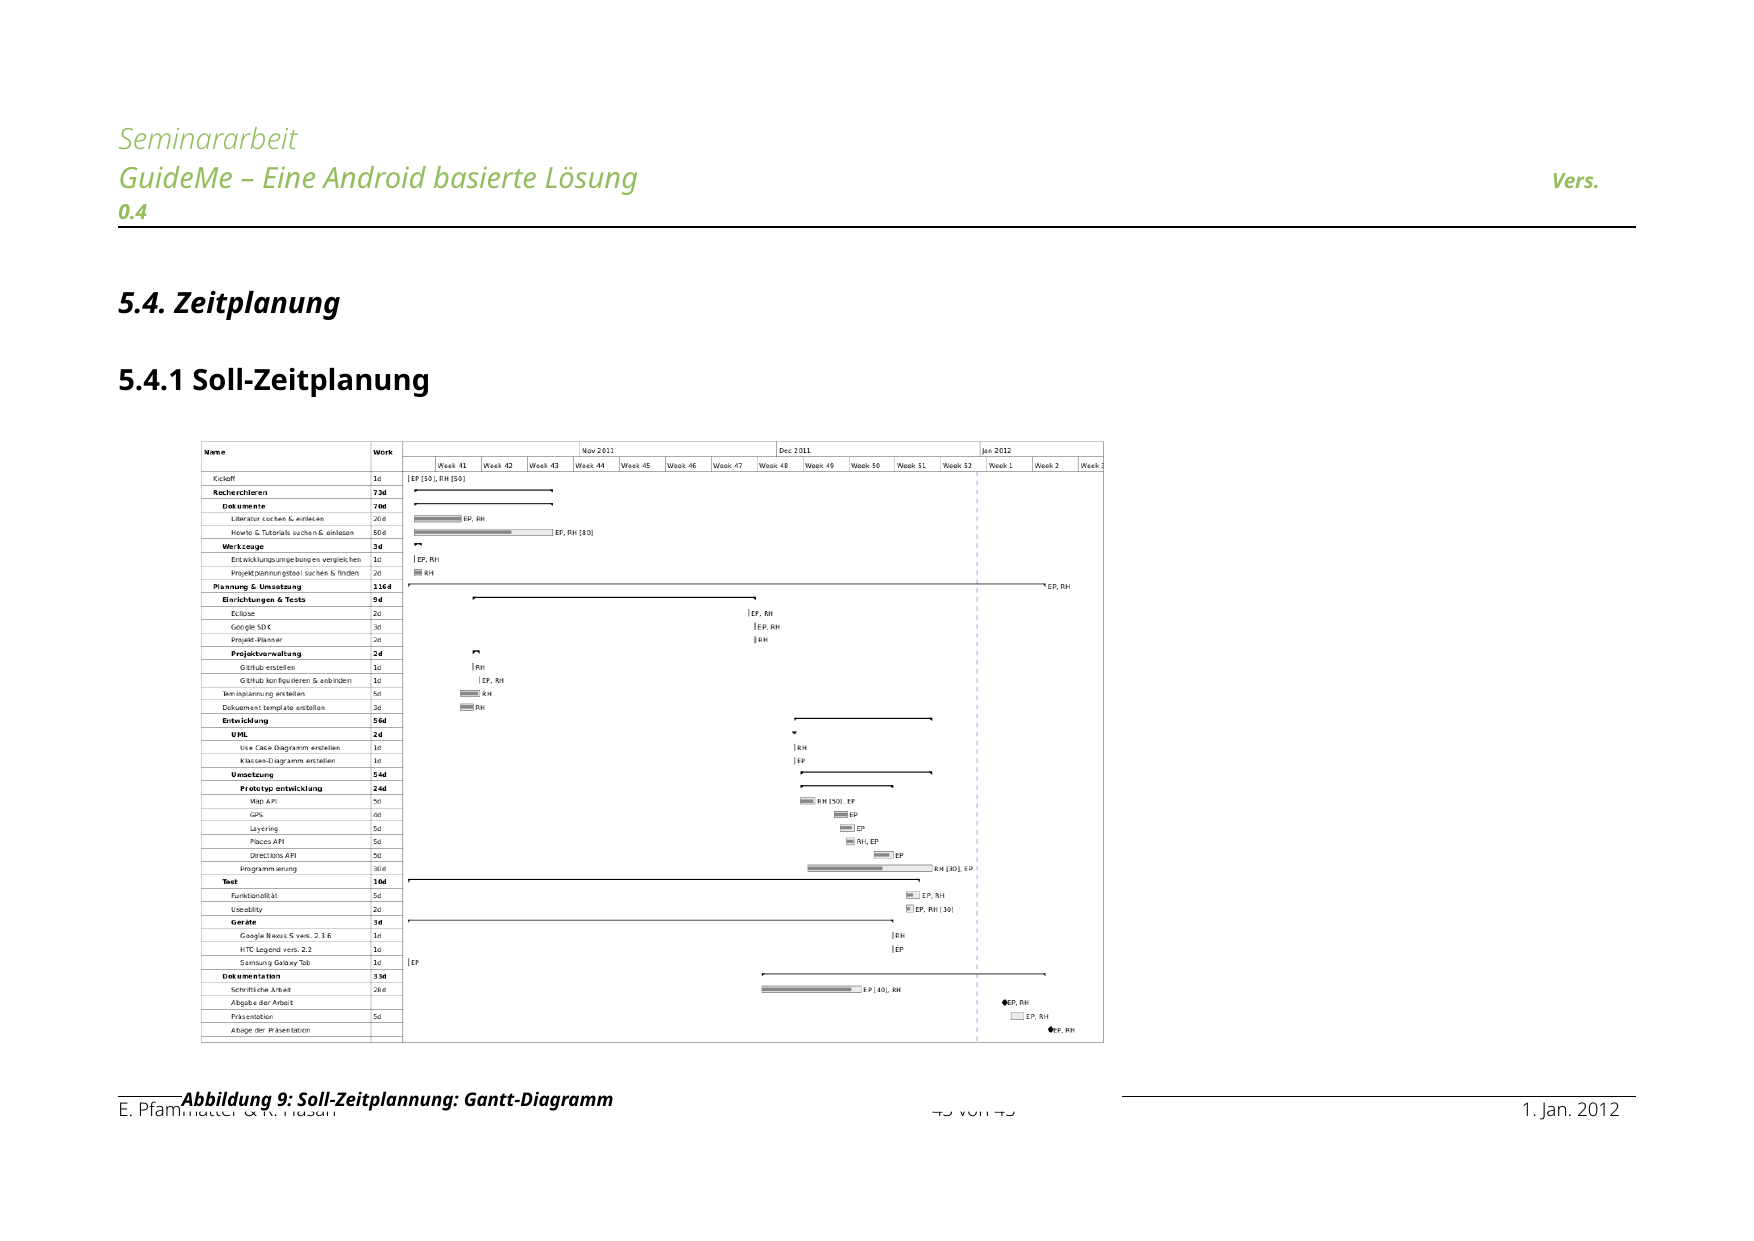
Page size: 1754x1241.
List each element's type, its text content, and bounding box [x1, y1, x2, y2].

text Abbildung 9: Soll-Zeitplannung: Gantt-Diagramm [182, 1087, 1123, 1112]
subtitle 5.4. Zeitplanung [118, 282, 1636, 322]
picture [181, 421, 1123, 1087]
subtitle 5.4.1 Soll-Zeitplanung [118, 360, 1636, 399]
